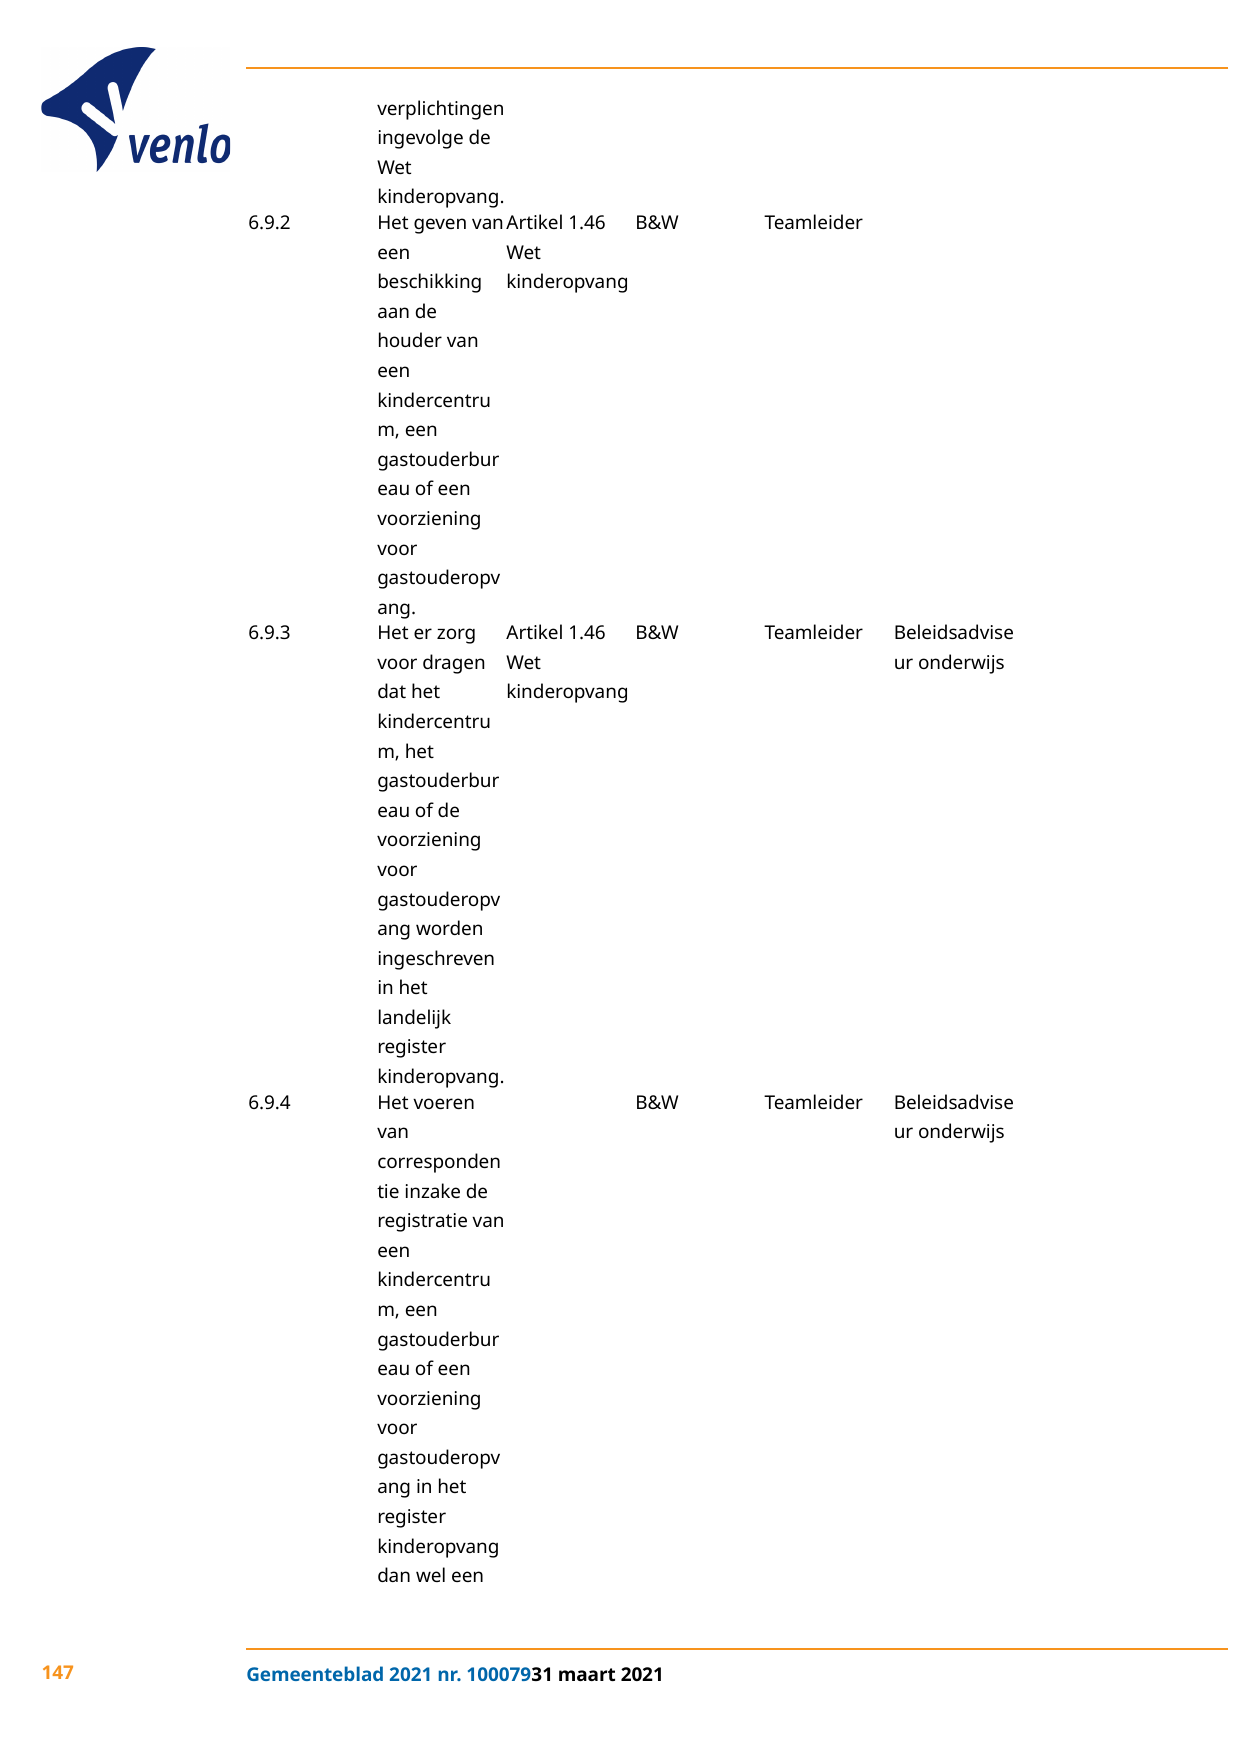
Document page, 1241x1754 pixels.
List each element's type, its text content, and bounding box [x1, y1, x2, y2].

table_cell B&W [635, 620, 764, 1089]
table_cell [506, 95, 635, 209]
table_cell Het er zorg voor dragen dat het kindercentrum, het gastouderbureau of de voorziening voor gastouderopvang worden ingeschreven in het landelijk register kinderopvang. [377, 620, 506, 1089]
table_cell Teamleider [764, 1089, 893, 1588]
table_cell Beleidsadviseur onderwijs [894, 620, 1022, 1089]
table_cell Artikel 1.46 Wet kinderopvang [506, 620, 635, 1089]
table_cell [1023, 1089, 1152, 1588]
table_cell Teamleider [764, 620, 893, 1089]
table_cell Artikel 1.46 Wet kinderopvang [506, 209, 635, 619]
table_cell 6.9.4 [248, 1089, 377, 1588]
table_cell [894, 209, 1022, 619]
table_cell Het geven van een beschikking aan de houder van een kindercentrum, een gastouderbureau of een voorziening voor gastouderopvang. [377, 209, 506, 619]
table_cell [506, 1089, 635, 1588]
table_cell Het voeren van correspondentie inzake de registratie van een kindercentrum, een gastouderbureau of een voorziening voor gastouderopvang in het register kinderopvang dan wel een [377, 1089, 506, 1588]
table_cell Teamleider [764, 209, 893, 619]
table_cell Beleidsadviseur onderwijs [894, 1089, 1022, 1588]
table_cell verplichtingen ingevolge de Wet kinderopvang. [377, 95, 506, 209]
table_cell B&W [635, 209, 764, 619]
table_cell 6.9.3 [248, 620, 377, 1089]
table_cell [1023, 209, 1152, 619]
table_cell [894, 95, 1022, 209]
table_cell B&W [635, 1089, 764, 1588]
table_cell 6.9.2 [248, 209, 377, 619]
table_cell [248, 95, 377, 209]
table_cell [635, 95, 764, 209]
table_cell [1023, 620, 1152, 1089]
picture [41, 47, 231, 172]
table_cell [764, 95, 893, 209]
table_cell [1023, 95, 1152, 209]
